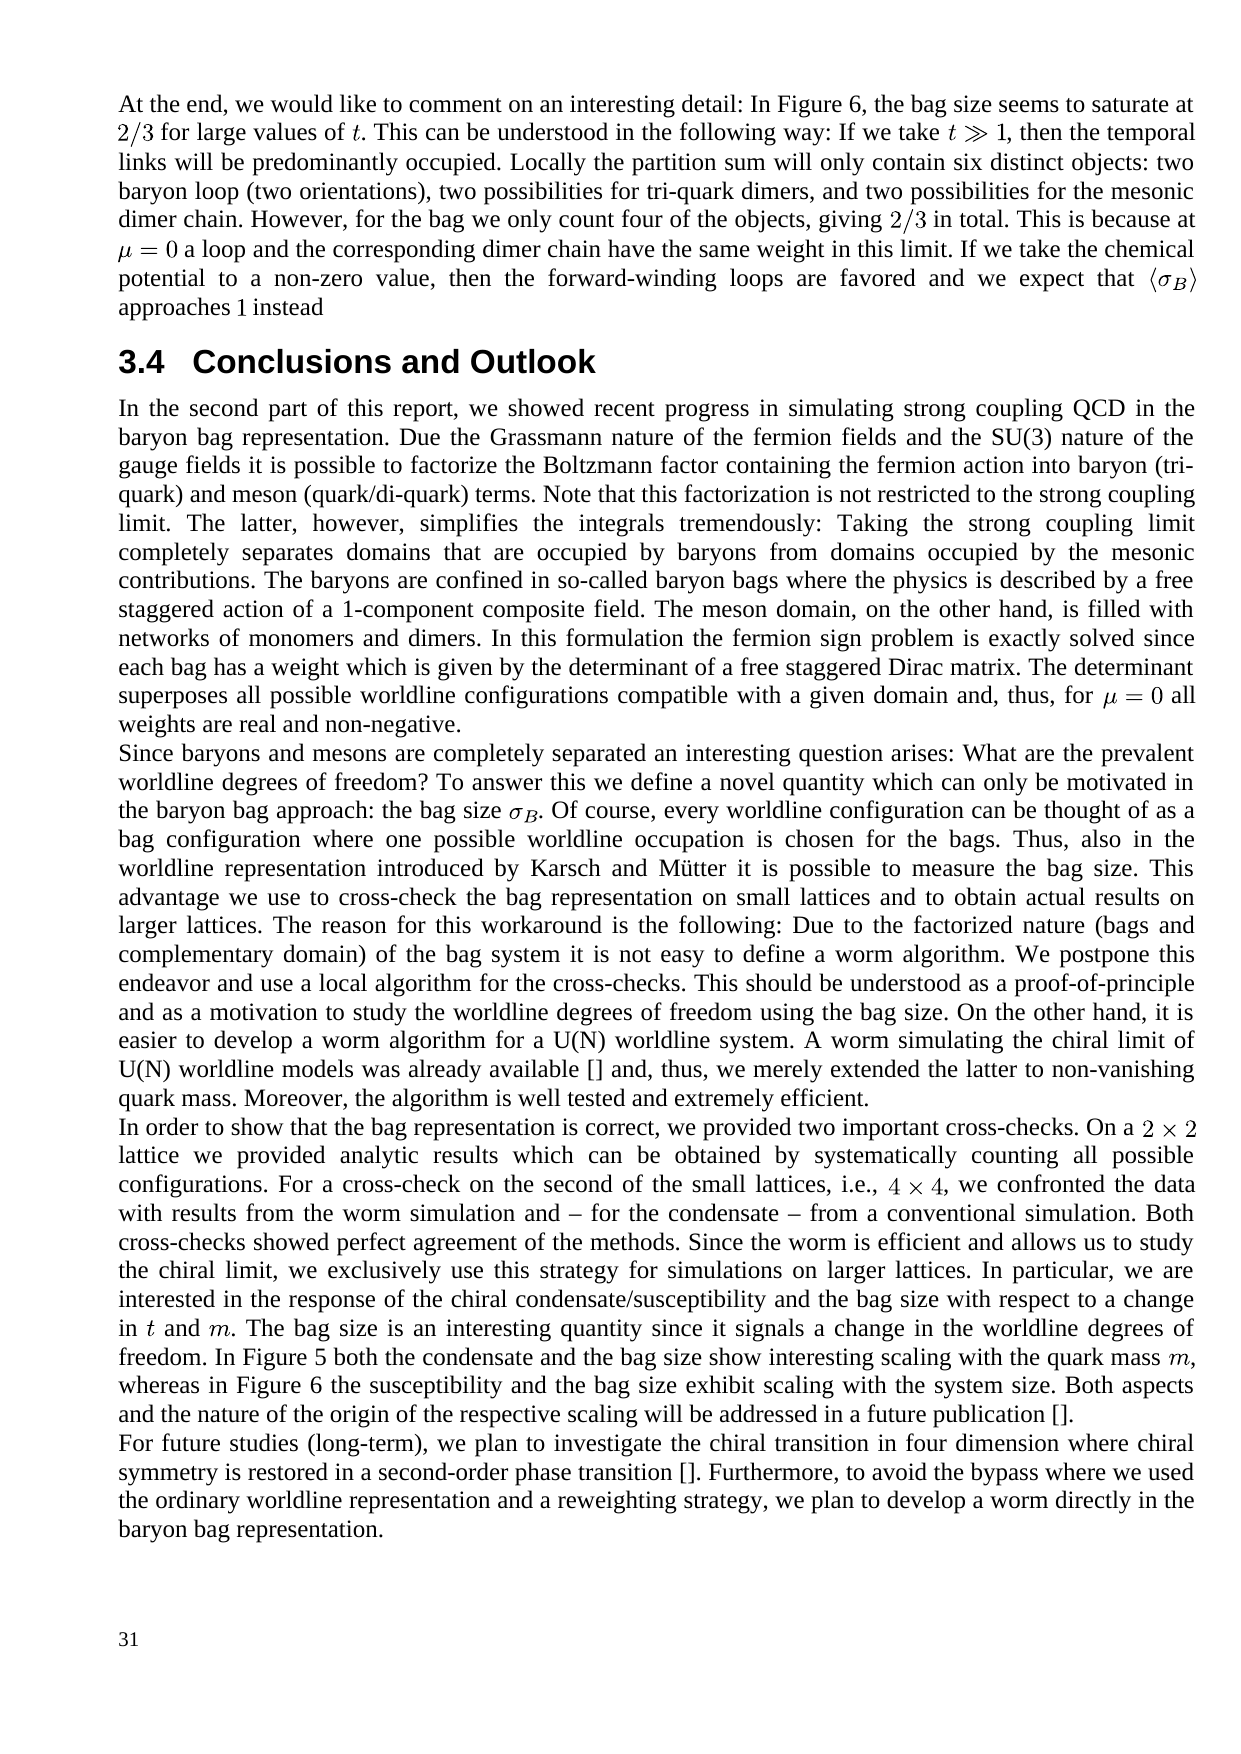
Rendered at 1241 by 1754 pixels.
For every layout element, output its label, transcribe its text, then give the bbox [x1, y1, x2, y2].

text At the end, we would like to comment on an interesting detail: In Figure 6, the bag size seems to saturate at for large values of . This can be understood in the following way: If we take , then the temporal links will be predominantly occupied. Locally the partition sum will only contain six distinct objects: two baryon loop (two orientations), two possibilities for tri-quark dimers, and two possibilities for the mesonic dimer chain. However, for the bag we only count four of the objects, giving in total. This is because at a loop and the corresponding dimer chain have the same weight in this limit. If we take the chemical potential to a non-zero value, then the forward-winding loops are favored and we expect that approaches instead [118, 89, 1196, 321]
text Since baryons and mesons are completely separated an interesting question arises: What are the prevalent worldline degrees of freedom? To answer this we define a novel quantity which can only be motivated in the baryon bag approach: the bag size . Of course, every worldline configuration can be thought of as a bag configuration where one possible worldline occupation is chosen for the bags. Thus, also in the worldline representation introduced by Karsch and Mütter it is possible to measure the bag size. This advantage we use to cross-check the bag representation on small lattices and to obtain actual results on larger lattices. The reason for this workaround is the following: Due to the factorized nature (bags and complementary domain) of the bag system it is not easy to define a worm algorithm. We postpone this endeavor and use a local algorithm for the cross-checks. This should be understood as a proof-of-principle and as a motivation to study the worldline degrees of freedom using the bag size. On the other hand, it is easier to develop a worm algorithm for a U(N) worldline system. A worm simulating the chiral limit of U(N) worldline models was already available [] and, thus, we merely extended the latter to non-vanishing quark mass. Moreover, the algorithm is well tested and extremely efficient. [118, 738, 1196, 1112]
text In the second part of this report, we showed recent progress in simulating strong coupling QCD in the baryon bag representation. Due the Grassmann nature of the fermion fields and the SU(3) nature of the gauge fields it is possible to factorize the Boltzmann factor containing the fermion action into baryon (tri-quark) and meson (quark/di-quark) terms. Note that this factorization is not restricted to the strong coupling limit. The latter, however, simplifies the integrals tremendously: Taking the strong coupling limit completely separates domains that are occupied by baryons from domains occupied by the mesonic contributions. The baryons are confined in so-called baryon bags where the physics is described by a free staggered action of a 1-component composite field. The meson domain, on the other hand, is filled with networks of monomers and dimers. In this formulation the fermion sign problem is exactly solved since each bag has a weight which is given by the determinant of a free staggered Dirac matrix. The determinant superposes all possible worldline configurations compatible with a given domain and, thus, for all weights are real and non-negative. [118, 393, 1196, 738]
text For future studies (long-term), we plan to investigate the chiral transition in four dimension where chiral symmetry is restored in a second-order phase transition []. Furthermore, to avoid the bypass where we used the ordinary worldline representation and a reweighting strategy, we plan to develop a worm directly in the baryon bag representation. [118, 1428, 1196, 1543]
subtitle Conclusions and Outlook [118, 342, 1196, 380]
text In order to show that the bag representation is correct, we provided two important cross-checks. On a lattice we provided analytic results which can be obtained by systematically counting all possible configurations. For a cross-check on the second of the small lattices, i.e., , we confronted the data with results from the worm simulation and – for the condensate – from a conventional simulation. Both cross-checks showed perfect agreement of the methods. Since the worm is efficient and allows us to study the chiral limit, we exclusively use this strategy for simulations on larger lattices. In particular, we are interested in the response of the chiral condensate/susceptibility and the bag size with respect to a change in and . The bag size is an interesting quantity since it signals a change in the worldline degrees of freedom. In Figure 5 both the condensate and the bag size show interesting scaling with the quark mass , whereas in Figure 6 the susceptibility and the bag size exhibit scaling with the system size. Both aspects and the nature of the origin of the respective scaling will be addressed in a future publication []. [118, 1112, 1196, 1428]
